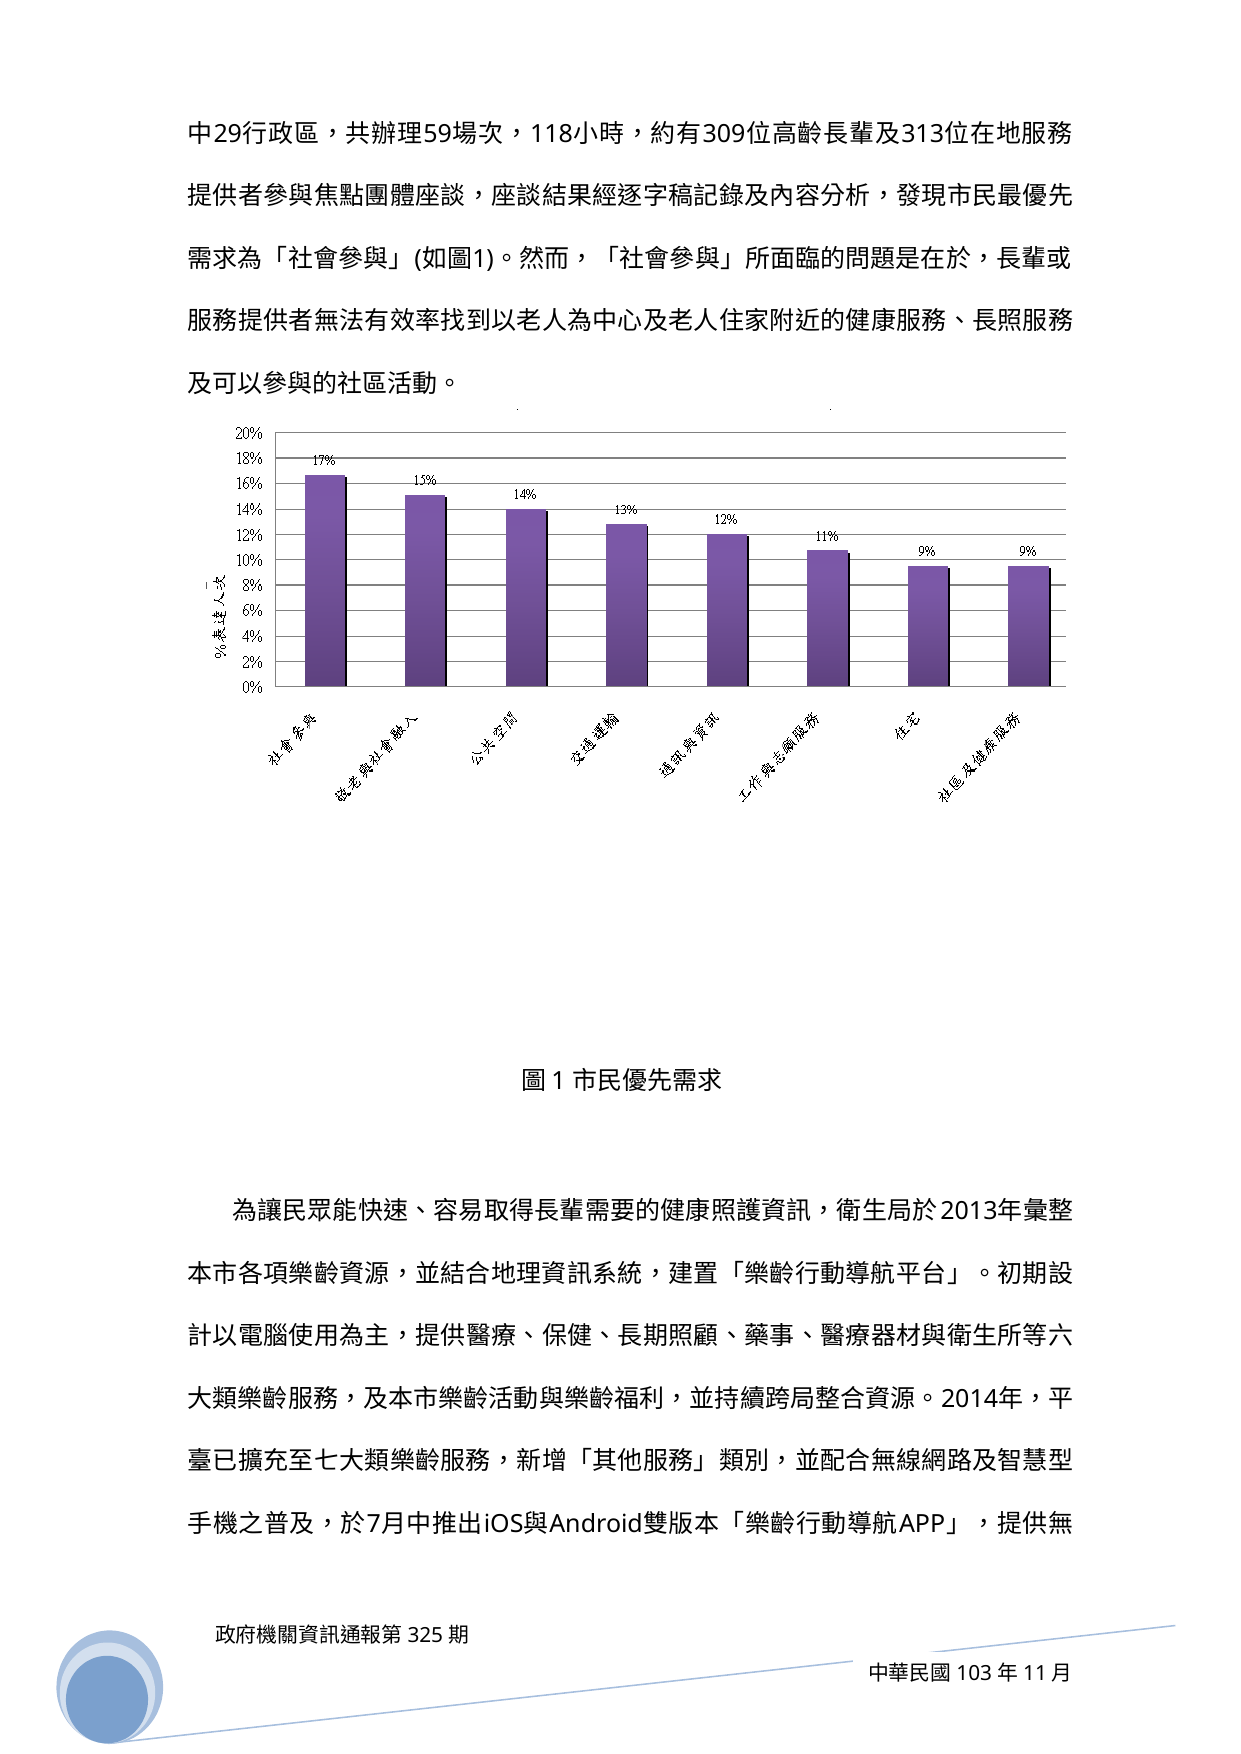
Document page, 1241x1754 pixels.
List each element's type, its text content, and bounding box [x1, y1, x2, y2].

text 圖1 市民優先需求 [521, 1061, 829, 1097]
text 中29行政區，共辦理59場次，118小時，約有309位高齡長輩及313位在地服務提供者參與焦點團體座談，座談結果經逐字稿記錄及內容分析，發現市民最優先需求為「社會參與」(如圖1)。然而，「社會參與」所面臨的問題是在於，長輩或服務提供者無法有效率找到以老人為中心及老人住家附近的健康服務、長照服務及可以參與的社區活動。 [187, 89, 1073, 402]
text 為讓民眾能快速、容易取得長輩需要的健康照護資訊，衛生局於2013年彙整本市各項樂齡資源，並結合地理資訊系統，建置「樂齡行動導航平台」。初期設計以電腦使用為主，提供醫療、保健、長期照顧、藥事、醫療器材與衛生所等六大類樂齡服務，及本市樂齡活動與樂齡福利，並持續跨局整合資源。2014年，平臺已擴充至七大類樂齡服務，新增「其他服務」類別，並配合無線網路及智慧型手機之普及，於7月中推出iOS與Android雙版本「樂齡行動導航APP」，提供無 [187, 1167, 1073, 1542]
